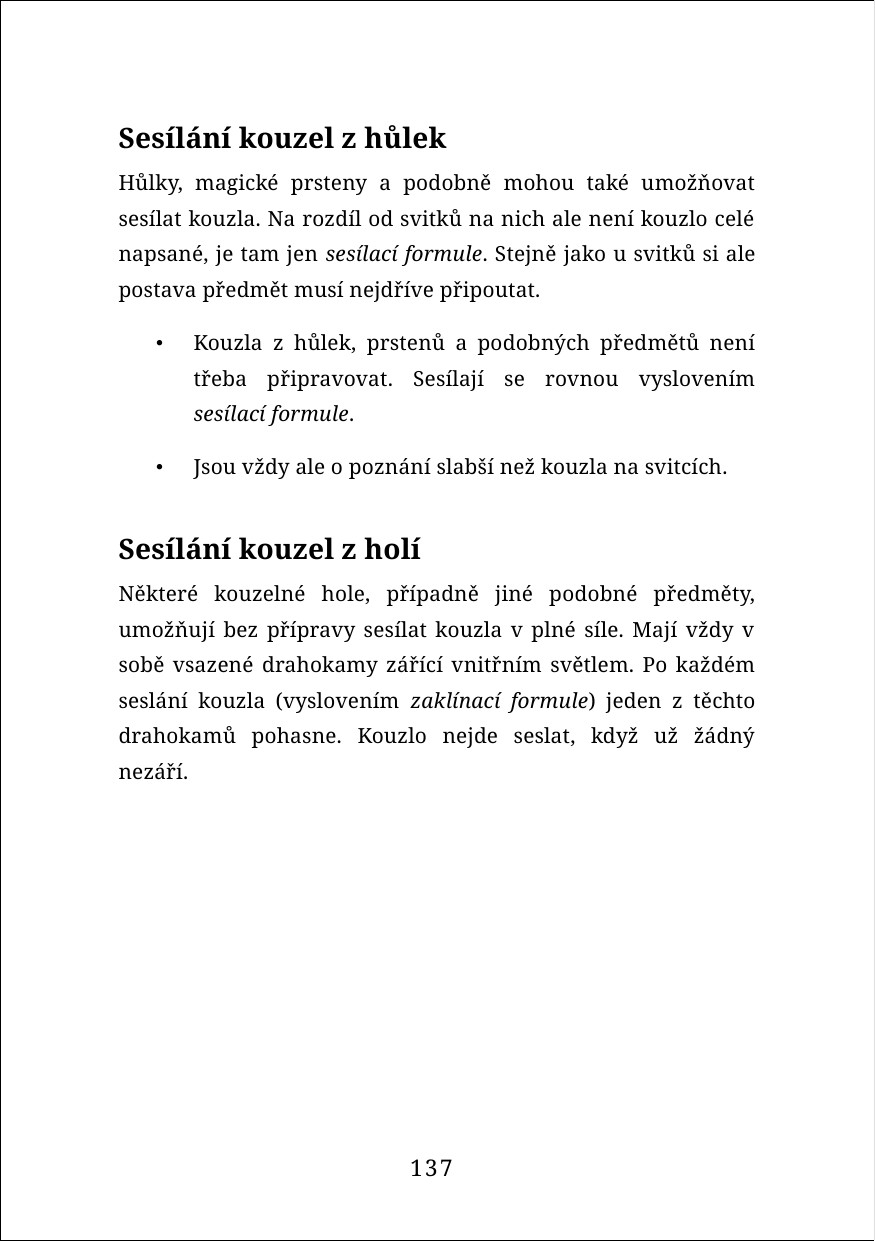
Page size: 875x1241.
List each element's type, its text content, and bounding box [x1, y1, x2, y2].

list Kouzla z hůlek, prstenů a podobných předmětů není třeba připravovat. Sesílají se rovnou vyslovením sesílací formule. [156, 328, 756, 428]
subtitle Sesílání kouzel z hůlek [118, 118, 756, 157]
text Hůlky, magické prsteny a podobně mohou také umožňovat sesílat kouzla. Na rozdíl od svitků na nich ale není kouzlo celé napsané, je tam jen sesílací formule. Stejně jako u svitků si ale postava předmět musí nejdříve připoutat. [118, 168, 756, 303]
subtitle Sesílání kouzel z holí [118, 529, 756, 568]
text Některé kouzelné hole, případně jiné podobné předměty, umožňují bez přípravy sesílat kouzla v plné síle. Mají vždy v sobě vsazené drahokamy zářící vnitřním světlem. Po každém seslání kouzla (vyslovením zaklínací formule) jeden z těchto drahokamů pohasne. Kouzlo nejde seslat, když už žádný nezáří. [118, 579, 756, 785]
list Jsou vždy ale o poznání slabší než kouzla na svitcích. [156, 452, 756, 481]
